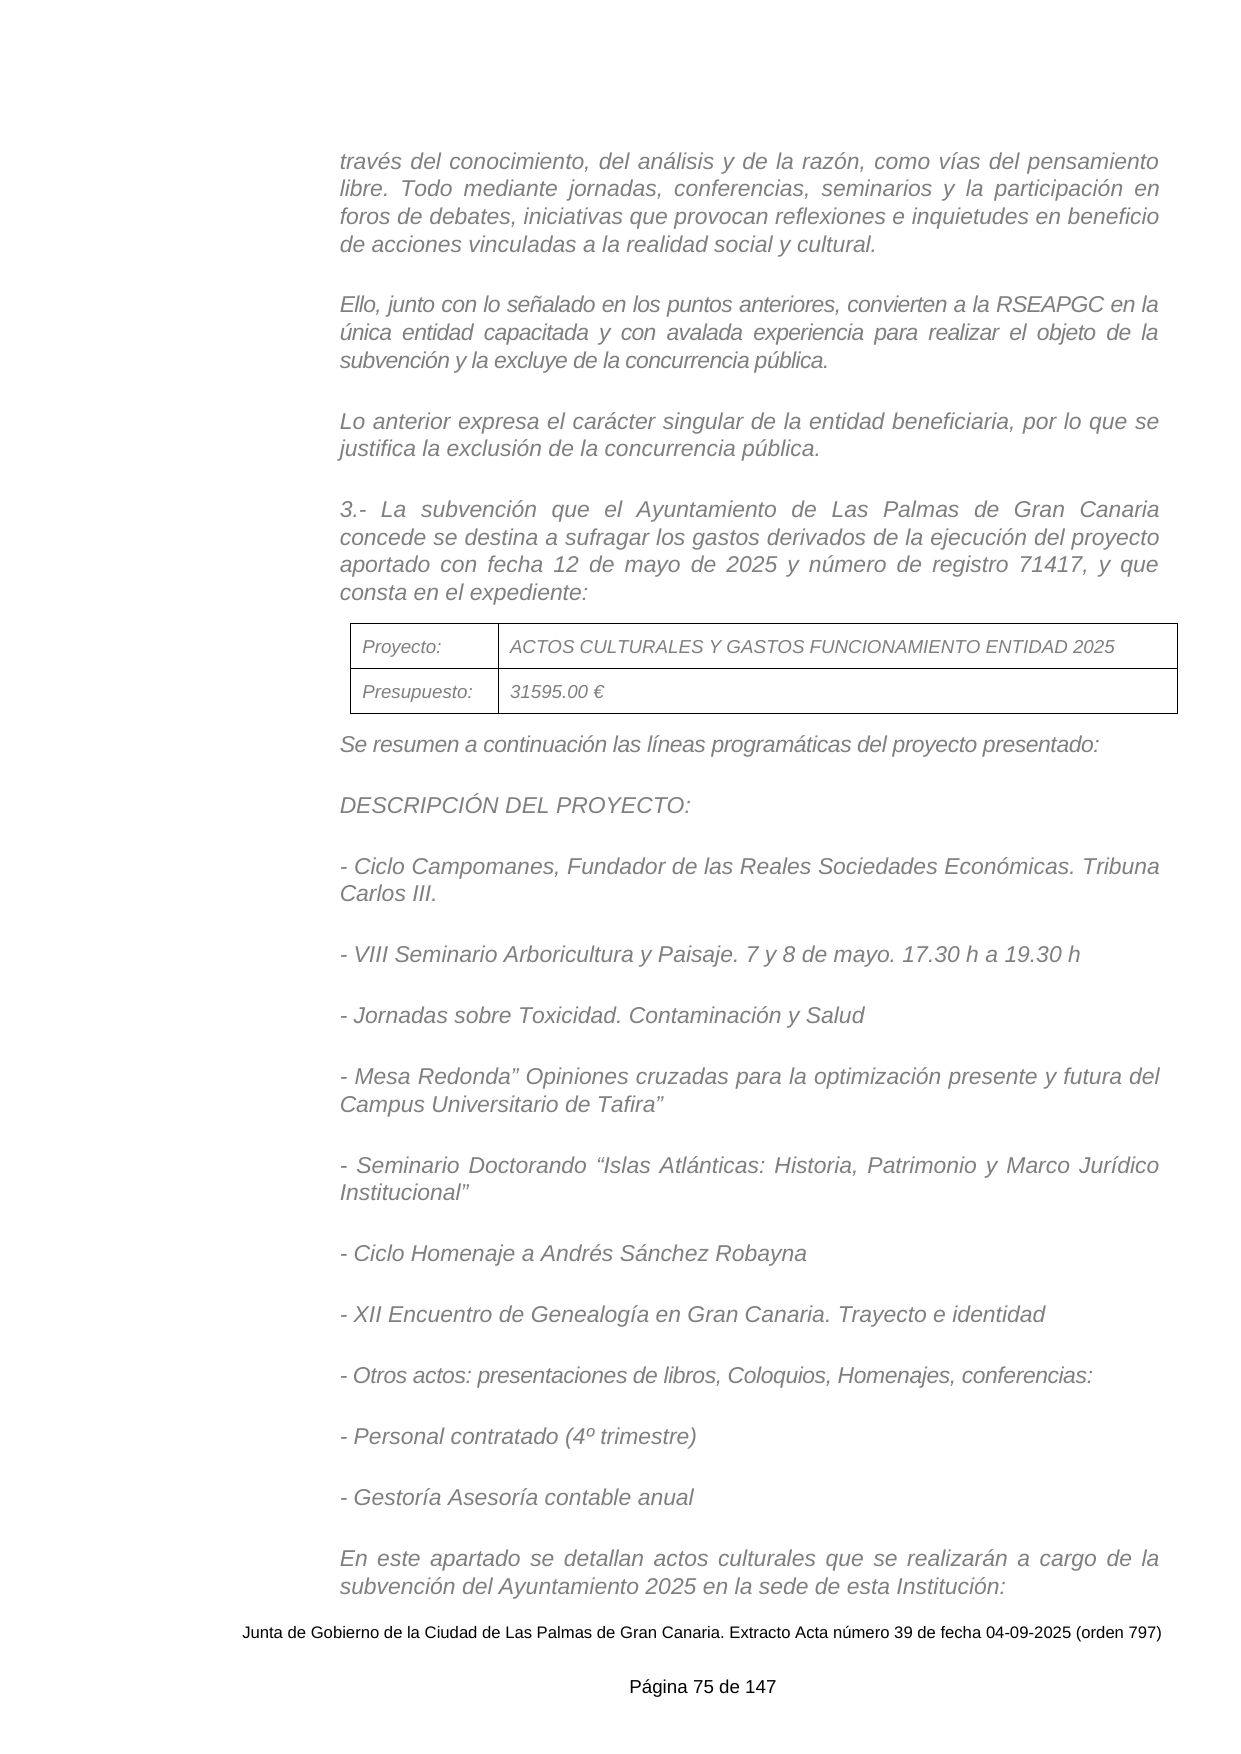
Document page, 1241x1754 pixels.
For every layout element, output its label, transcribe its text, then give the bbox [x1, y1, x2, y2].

text - Gestoría Asesoría contable anual [339, 1484, 1162, 1510]
text - Personal contratado (4º trimestre) [339, 1423, 1162, 1449]
text - VIII Seminario Arboricultura y Paisaje. 7 y 8 de mayo. 17.30 h a 19.30 h [339, 941, 1162, 968]
text Lo anterior expresa el carácter singular de la entidad beneficiaria, por lo que se justifica la exclusión de la concurrencia pública. [339, 408, 1162, 462]
text 3.- La subvención que el Ayuntamiento de Las Palmas de Gran Canaria concede se destina a sufragar los gastos derivados de la ejecución del proyecto aportado con fecha 12 de mayo de 2025 y número de registro 71417, y que consta en el expediente: [339, 496, 1162, 605]
text Se resumen a continuación las líneas programáticas del proyecto presentado: [339, 731, 1162, 757]
text En este apartado se detallan actos culturales que se realizarán a cargo de la subvención del Ayuntamiento 2025 en la sede de esta Institución: [339, 1545, 1162, 1599]
text - Seminario Doctorando “Islas Atlánticas: Historia, Patrimonio y Marco Jurídico Institucional” [339, 1152, 1162, 1206]
text - Ciclo Homenaje a Andrés Sánchez Robayna [339, 1240, 1162, 1267]
text - Otros actos: presentaciones de libros, Coloquios, Homenajes, conferencias: [339, 1362, 1162, 1388]
text - XII Encuentro de Genealogía en Gran Canaria. Trayecto e identidad [339, 1301, 1162, 1328]
table_cell Presupuesto: [351, 669, 498, 713]
text DESCRIPCIÓN DEL PROYECTO: [339, 792, 1162, 818]
text - Jornadas sobre Toxicidad. Contaminación y Salud [339, 1002, 1162, 1029]
table_cell 31595.00 € [499, 669, 1177, 713]
text - Ciclo Campomanes, Fundador de las Reales Sociedades Económicas. Tribuna Carlos III. [339, 853, 1162, 907]
table_header Proyecto: [351, 624, 498, 668]
text - Mesa Redonda” Opiniones cruzadas para la optimización presente y futura del Campus Universitario de Tafira” [339, 1063, 1162, 1117]
text través del conocimiento, del análisis y de la razón, como vías del pensamiento libre. Todo mediante jornadas, conferencias, seminarios y la participación en foros de debates, iniciativas que provocan reflexiones e inquietudes en beneficio de acciones vinculadas a la realidad social y cultural. [339, 148, 1162, 257]
table_header ACTOS CULTURALES Y GASTOS FUNCIONAMIENTO ENTIDAD 2025 [499, 624, 1177, 668]
text Ello, junto con lo señalado en los puntos anteriores, convierten a la RSEAPGC en la única entidad capacitada y con avalada experiencia para realizar el objeto de la subvención y la excluye de la concurrencia pública. [339, 291, 1162, 373]
